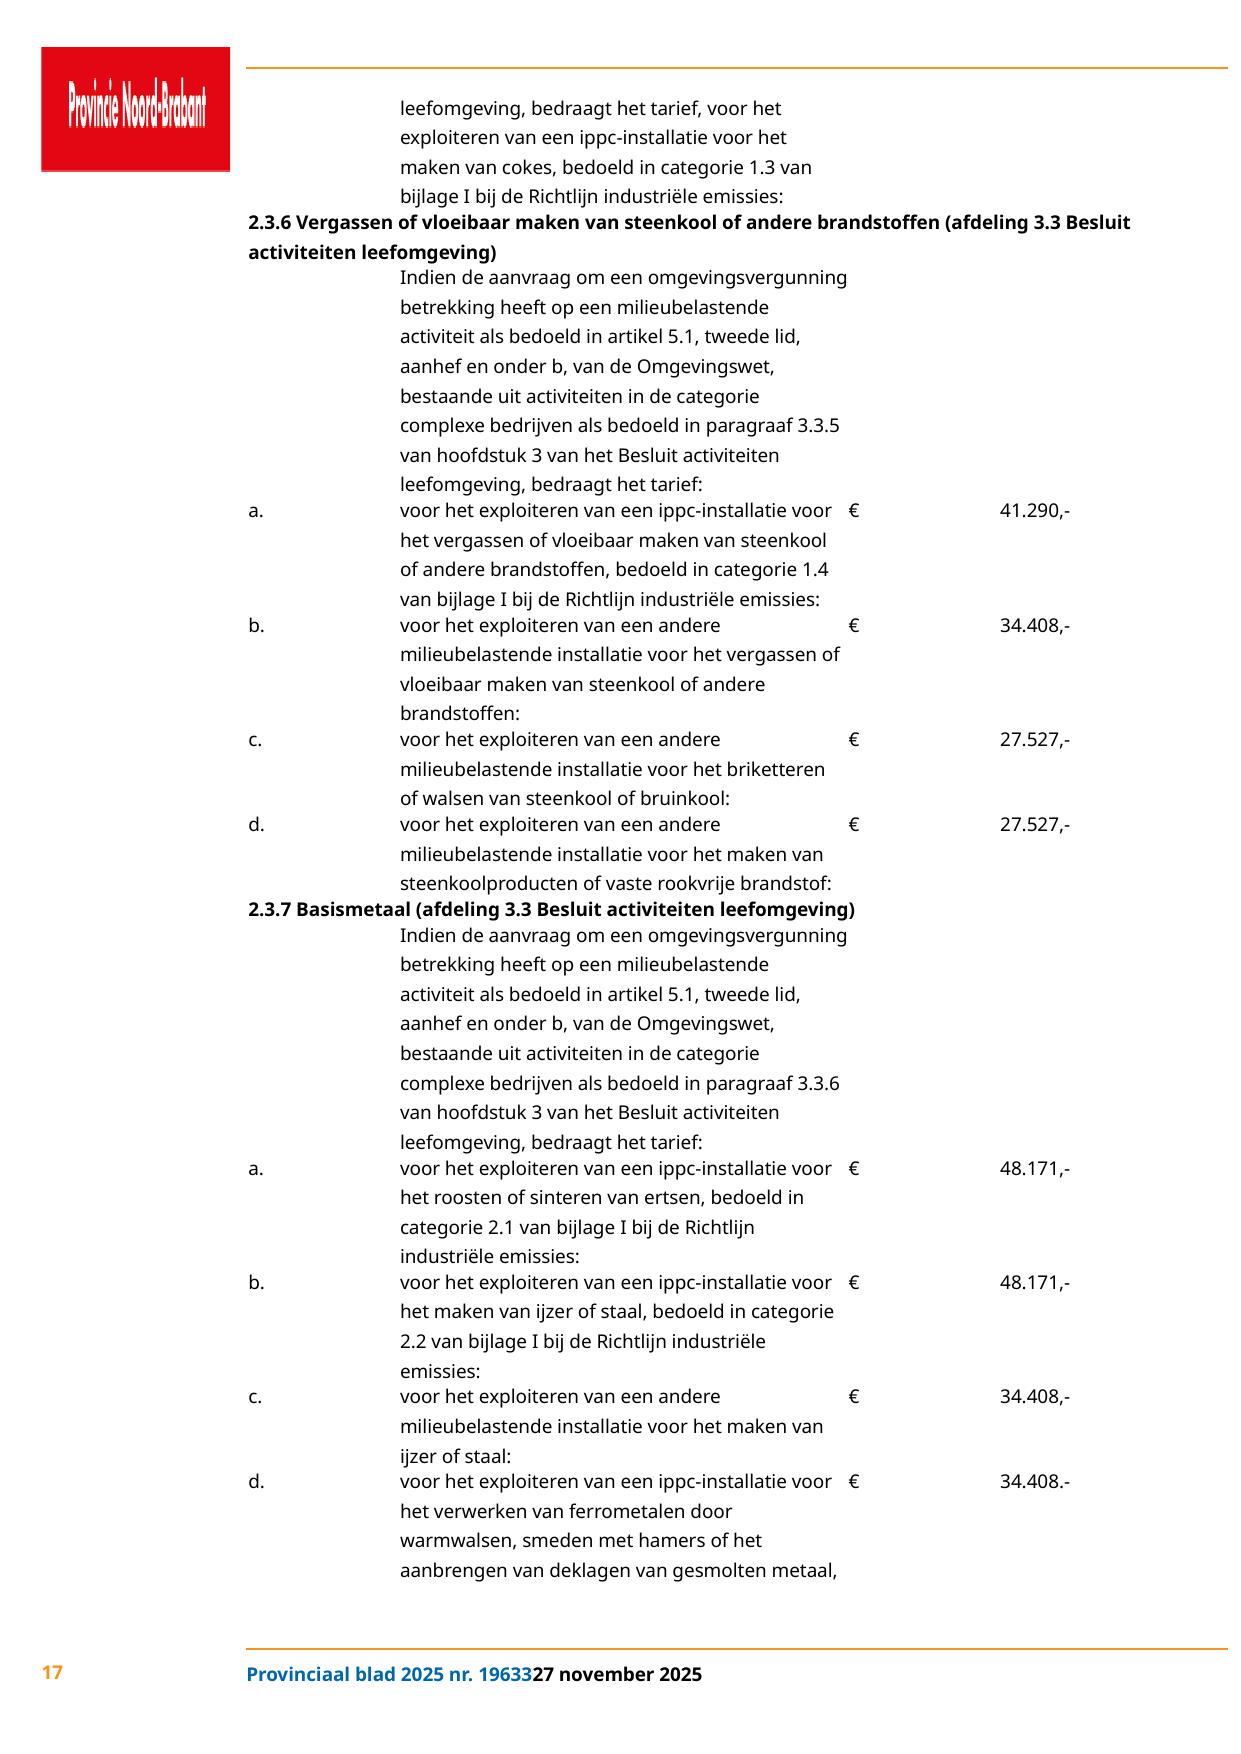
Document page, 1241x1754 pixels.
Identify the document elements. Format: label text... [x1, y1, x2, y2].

table_cell voor het exploiteren van een ippc-installatie voor het vergassen of vloeibaar maken van steenkool of andere brandstoffen, bedoeld in categorie 1.4 van bijlage I bij de Richtlijn industriële emissies: [400, 498, 848, 612]
table_cell voor het exploiteren van een ippc-installatie voor het verwerken van ferrometalen door warmwalsen, smeden met hamers of het aanbrengen van deklagen van gesmolten metaal, [400, 1469, 848, 1583]
table_cell 48.171,- [1000, 1269, 1152, 1384]
table_cell € [848, 726, 1000, 811]
table_cell Indien de aanvraag om een omgevingsvergunning betrekking heeft op een milieubelastende activiteit als bedoeld in artikel 5.1, tweede lid, aanhef en onder b, van de Omgevingswet, bestaande uit activiteiten in de categorie complexe bedrijven als bedoeld in paragraaf 3.3.5 van hoofdstuk 3 van het Besluit activiteiten leefomgeving, bedraagt het tarief: [400, 265, 848, 497]
table_cell 27.527,- [1000, 811, 1152, 896]
table_cell € [848, 1469, 1000, 1583]
table_cell voor het exploiteren van een andere milieubelastende installatie voor het maken van ijzer of staal: [400, 1384, 848, 1468]
table_cell voor het exploiteren van een ippc-installatie voor het roosten of sinteren van ertsen, bedoeld in categorie 2.1 van bijlage I bij de Richtlijn industriële emissies: [400, 1155, 848, 1269]
table_cell a. [248, 1155, 400, 1269]
table_cell [248, 922, 400, 1155]
table_cell [848, 95, 1000, 209]
table_cell 34.408,- [1000, 1384, 1152, 1468]
table_cell b. [248, 612, 400, 726]
table_cell a. [248, 498, 400, 612]
table_cell b. [248, 1269, 400, 1384]
table_cell € [848, 1155, 1000, 1269]
table_cell 27.527,- [1000, 726, 1152, 811]
table_cell [248, 95, 400, 209]
table_cell 48.171,- [1000, 1155, 1152, 1269]
table_cell d. [248, 1469, 400, 1583]
table_cell [248, 265, 400, 497]
table_cell € [848, 1384, 1000, 1468]
table_cell leefomgeving, bedraagt het tarief, voor het exploiteren van een ippc-installatie voor het maken van cokes, bedoeld in categorie 1.3 van bijlage I bij de Richtlijn industriële emissies: [400, 95, 848, 209]
table_cell voor het exploiteren van een ippc-installatie voor het maken van ijzer of staal, bedoeld in categorie 2.2 van bijlage I bij de Richtlijn industriële emissies: [400, 1269, 848, 1384]
table_cell [1000, 922, 1152, 1155]
table_cell 2.3.6 Vergassen of vloeibaar maken van steenkool of andere brandstoffen (afdeling 3.3 Besluit activiteiten leefomgeving) [248, 209, 1152, 264]
picture [41, 47, 231, 172]
table_cell [1000, 95, 1152, 209]
table_cell Indien de aanvraag om een omgevingsvergunning betrekking heeft op een milieubelastende activiteit als bedoeld in artikel 5.1, tweede lid, aanhef en onder b, van de Omgevingswet, bestaande uit activiteiten in de categorie complexe bedrijven als bedoeld in paragraaf 3.3.6 van hoofdstuk 3 van het Besluit activiteiten leefomgeving, bedraagt het tarief: [400, 922, 848, 1155]
table_cell [1000, 265, 1152, 497]
table_cell d. [248, 811, 400, 896]
table_cell € [848, 1269, 1000, 1384]
table_cell voor het exploiteren van een andere milieubelastende installatie voor het briketteren of walsen van steenkool of bruinkool: [400, 726, 848, 811]
table_cell 34.408.- [1000, 1469, 1152, 1583]
table_cell 41.290,- [1000, 498, 1152, 612]
table_cell € [848, 811, 1000, 896]
table_cell 2.3.7 Basismetaal (afdeling 3.3 Besluit activiteiten leefomgeving) [248, 896, 1152, 922]
table_cell [848, 922, 1000, 1155]
table_cell c. [248, 1384, 400, 1468]
table_cell 34.408,- [1000, 612, 1152, 726]
table_cell voor het exploiteren van een andere milieubelastende installatie voor het maken van steenkoolproducten of vaste rookvrije brandstof: [400, 811, 848, 896]
table_cell [848, 265, 1000, 497]
table_cell c. [248, 726, 400, 811]
table_cell € [848, 498, 1000, 612]
table_cell voor het exploiteren van een andere milieubelastende installatie voor het vergassen of vloeibaar maken van steenkool of andere brandstoffen: [400, 612, 848, 726]
table_cell € [848, 612, 1000, 726]
